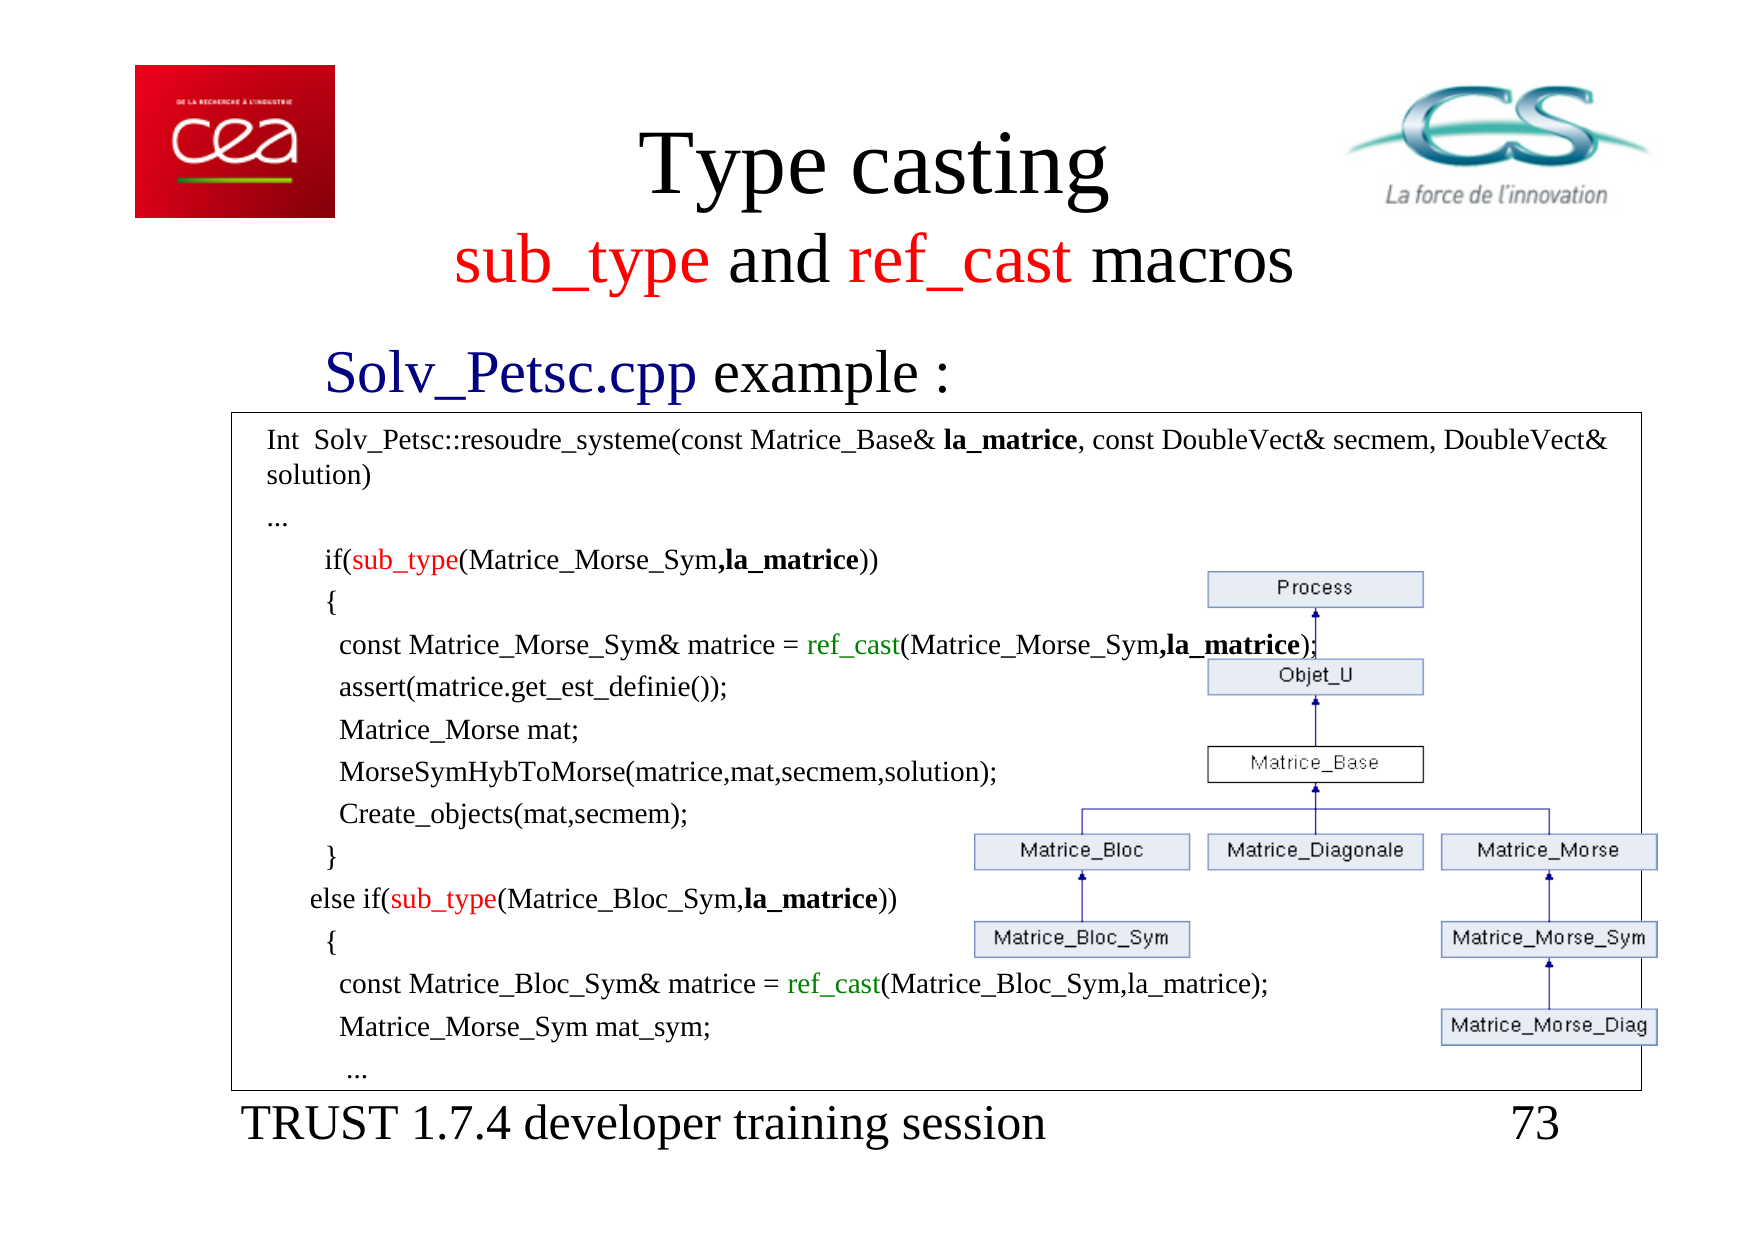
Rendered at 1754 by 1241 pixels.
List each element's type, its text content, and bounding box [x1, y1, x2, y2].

list Solv_Petsc.cpp example : [258, 323, 1608, 412]
title Type casting sub_type and ref_cast macros [200, 73, 1551, 324]
picture [974, 571, 1658, 1046]
list Int Solv_Petsc::resoudre_systeme(const Matrice_Base& la_matrice, const DoubleVect& secmem, DoubleVect& solution) ... if(sub_type(Matrice_Morse_Sym,la_matrice)) { const Matrice_Morse_Sym& matrice = ref_cast(Matrice_Morse_Sym,la_matrice); assert(matrice.get_est_definie()); Matrice_Morse mat; MorseSymHybToMorse(matrice,mat,secmem,solution); Create_objects(mat,secmem); } else if(sub_type(Matrice_Bloc_Sym,la_matrice)) { const Matrice_Bloc_Sym& matrice = ref_cast(Matrice_Bloc_Sym,la_matrice); Matrice_Morse_Sym mat_sym; ... [232, 413, 1640, 1090]
picture [1551, 73, 1662, 218]
picture [135, 65, 335, 218]
list Int Solv_Petsc::resoudre_systeme(const Matrice_Base& la_matrice, const DoubleVect& secmem, DoubleVect& solution) ... if(sub_type(Matrice_Morse_Sym,la_matrice)) { const Matrice_Morse_Sym& matrice = ref_cast(Matrice_Morse_Sym,la_matrice); assert(matrice.get_est_definie()); Matrice_Morse mat; MorseSymHybToMorse(matrice,mat,secmem,solution); Create_objects(mat,secmem); } else if(sub_type(Matrice_Bloc_Sym,la_matrice)) { const Matrice_Bloc_Sym& matrice = ref_cast(Matrice_Bloc_Sym,la_matrice); Matrice_Morse_Sym mat_sym; ... [226, 412, 1640, 1095]
